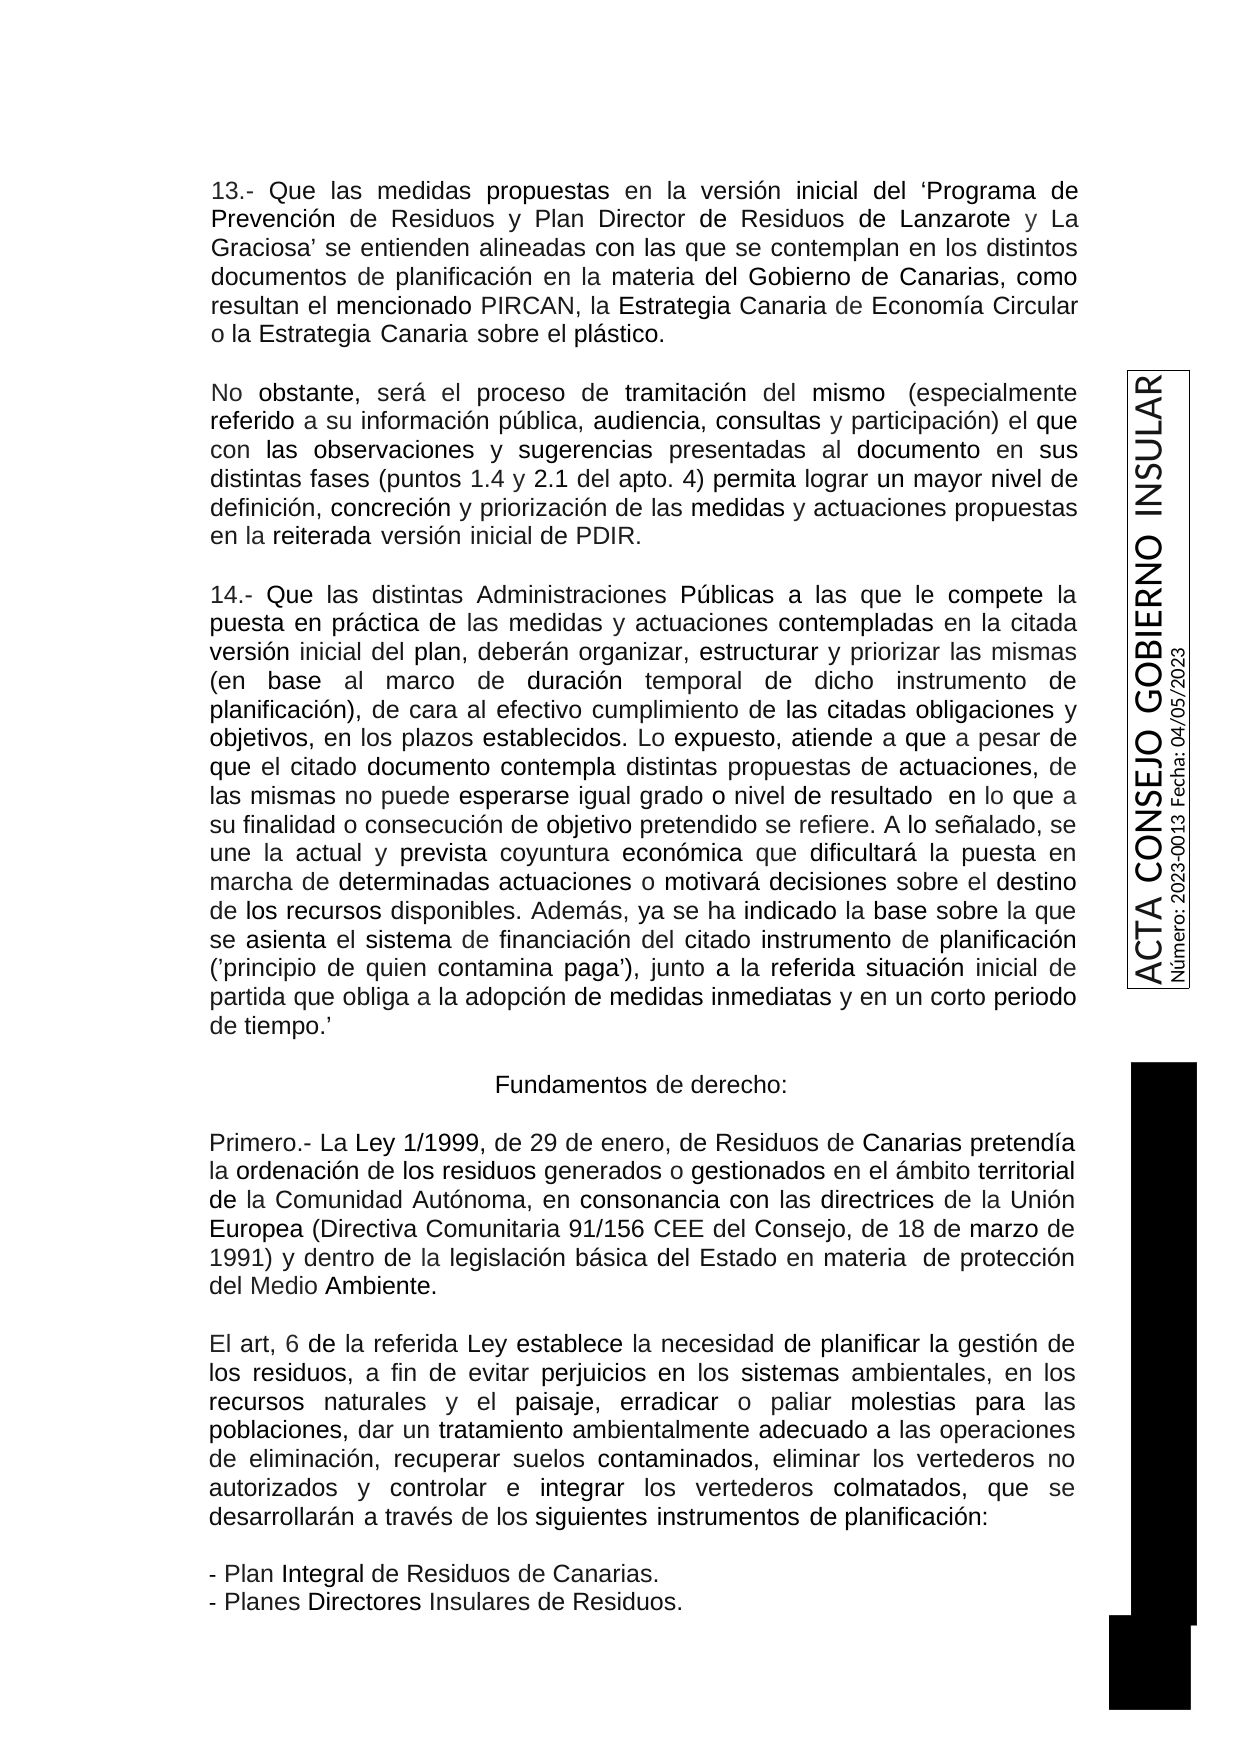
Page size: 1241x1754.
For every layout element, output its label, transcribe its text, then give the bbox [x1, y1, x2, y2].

list Plan Integral de Residuos de Canarias. [208, 1559, 1107, 1588]
text 14.- Que las distintas Administraciones Públicas a las que le compete la puesta en práctica de las medidas y actuaciones contempladas en la citada versión inicial del plan, deberán organizar, estructurar y priorizar las mismas (en base al marco de duración temporal de dicho instrumento de planificación), de cara al efectivo cumplimiento de las citadas obligaciones y objetivos, en los plazos establecidos. Lo expuesto, atiende a que a pesar de que el citado documento contempla distintas propuestas de actuaciones, de las mismas no puede esperarse igual grado o nivel de resultado en lo que a su finalidad o consecución de objetivo pretendido se refiere. A lo señalado, se une la actual y prevista coyuntura económica que dificultará la puesta en marcha de determinadas actuaciones o motivará decisiones sobre el destino de los recursos disponibles. Además, ya se ha indicado la base sobre la que se asienta el sistema de financiación del citado instrumento de planificación (’principio de quien contamina paga’), junto a la referida situación inicial de partida que obliga a la adopción de medidas inmediatas y en un corto periodo de tiempo.’ [209, 580, 1077, 1040]
text Primero.- La Ley 1/1999, de 29 de enero, de Residuos de Canarias pretendía la ordenación de los residuos generados o gestionados en el ámbito territorial de la Comunidad Autónoma, en consonancia con las directrices de la Unión Europea (Directiva Comunitaria 91/156 CEE del Consejo, de 18 de marzo de 1991) y dentro de la legislación básica del Estado en materia de protección del Medio Ambiente. [209, 1128, 1076, 1300]
text Fundamentos de derecho: [208, 1069, 1074, 1098]
text 13.- Que las medidas propuestas en la versión inicial del ‘Programa de Prevención de Residuos y Plan Director de Residuos de Lanzarote y La Graciosa’ se entienden alineadas con las que se contemplan en los distintos documentos de planificación en la materia del Gobierno de Canarias, como resultan el mencionado PIRCAN, la Estrategia Canaria de Economía Circular o la Estrategia Canaria sobre el plástico. [211, 176, 1078, 348]
text ACTA CONSEJO GOBIERNO INSULAR [1128, 372, 1166, 988]
text El art, 6 de la referida Ley establece la necesidad de planificar la gestión de los residuos, a fin de evitar perjuicios en los sistemas ambientales, en los recursos naturales y el paisaje, erradicar o paliar molestias para las poblaciones, dar un tratamiento ambientalmente adecuado a las operaciones de eliminación, recuperar suelos contaminados, eliminar los vertederos no autorizados y controlar e integrar los vertederos colmatados, que se desarrollarán a través de los siguientes instrumentos de planificación: [209, 1329, 1076, 1530]
text No obstante, será el proceso de tramitación del mismo (especialmente referido a su información pública, audiencia, consultas y participación) el que con las observaciones y sugerencias presentadas al documento en sus distintas fases (puntos 1.4 y 2.1 del apto. 4) permita lograr un mayor nivel de definición, concreción y priorización de las medidas y actuaciones propuestas en la reiterada versión inicial de PDIR. [210, 378, 1078, 550]
list Planes Directores Insulares de Residuos. [208, 1588, 1107, 1616]
text Número: 2023-0013 Fecha: 04/05/2023 [1166, 374, 1187, 988]
picture [1107, 1061, 1198, 1711]
